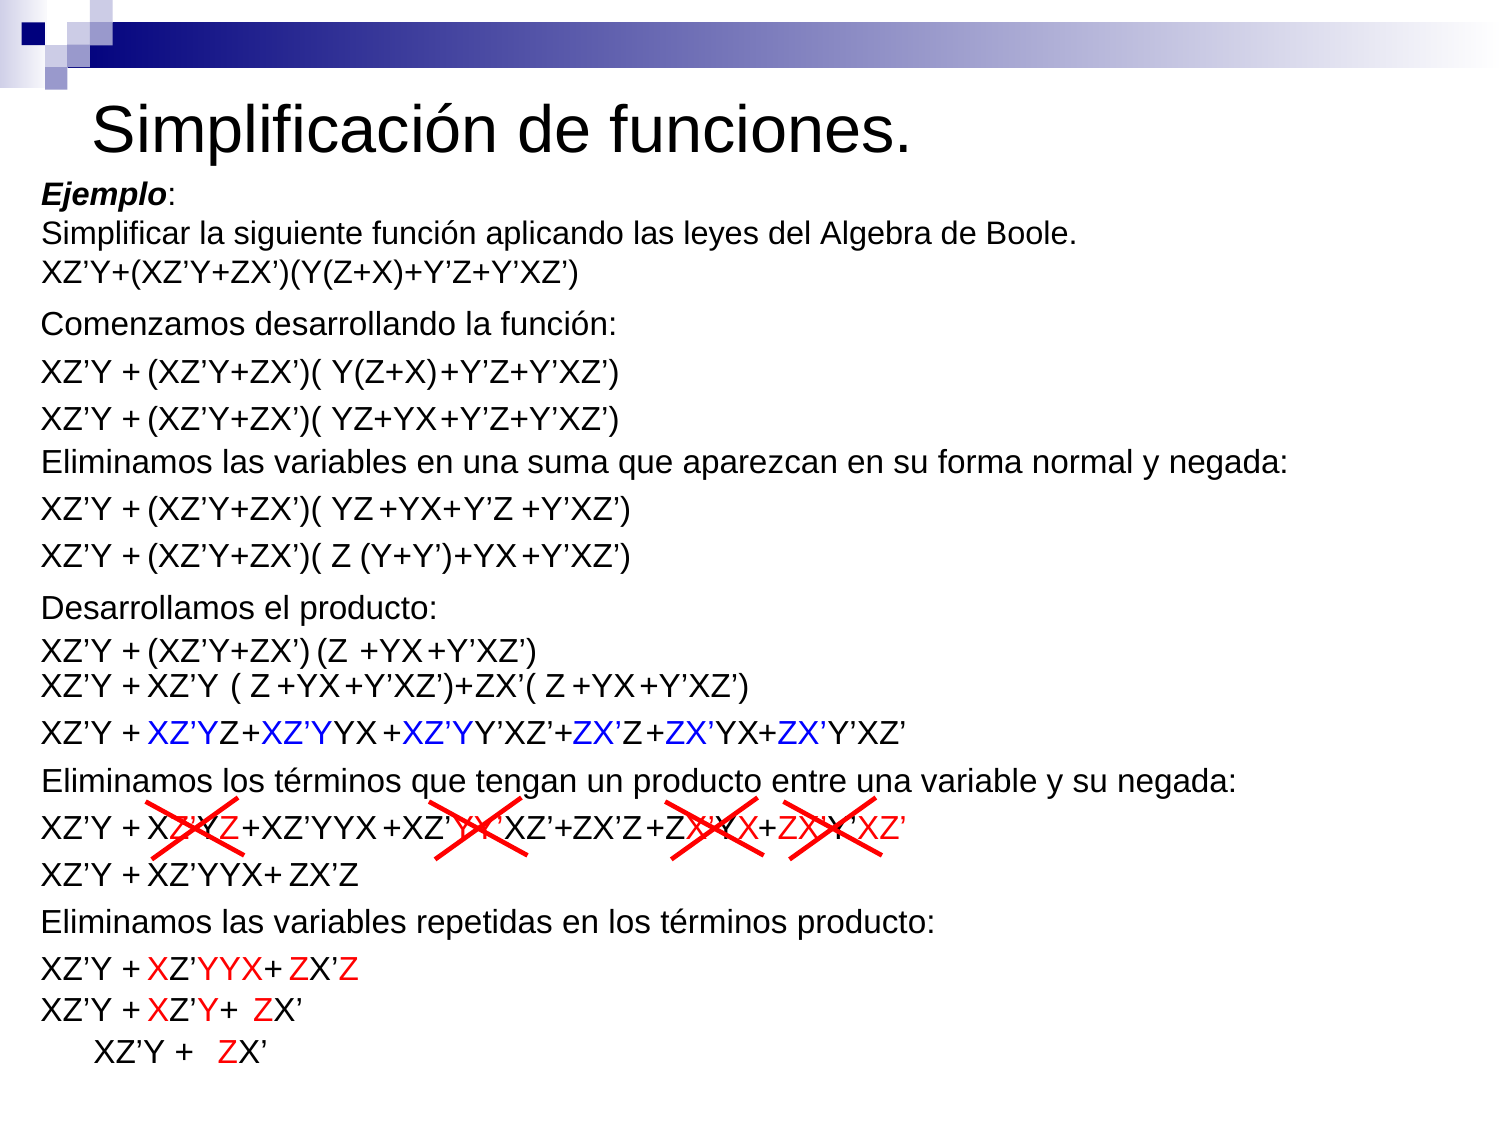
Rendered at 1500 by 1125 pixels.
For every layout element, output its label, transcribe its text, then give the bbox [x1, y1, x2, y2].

text_box ( Z [229, 664, 272, 705]
text_box +Y’XZ’) [521, 486, 633, 527]
text_box XZ’YZ [174, 825, 189, 836]
text_box +Y’XZ’) [427, 628, 539, 664]
text_box +ZX’Y’XZ’ [797, 805, 860, 825]
text_box XZ’Y [146, 664, 221, 705]
title Simplificación de funciones. [76, 78, 1427, 173]
text_box ZX’Z [288, 947, 361, 988]
text_box +ZX’YX [696, 832, 739, 846]
text_box (Y+Y’) [359, 534, 455, 575]
text_box +ZX’Y’XZ’ [757, 805, 814, 846]
text_box XZ’Y + [40, 805, 143, 846]
text_box XZ’YZ [146, 711, 241, 752]
text_box XZ’Y + [40, 628, 143, 664]
text_box +ZX’Y’XZ’ [814, 832, 858, 846]
text_box Y’Z [464, 486, 515, 527]
text_box +Y’Z+Y’XZ’) [440, 397, 621, 438]
text_box Comenzamos desarrollando la función: [40, 302, 620, 343]
text_box +XZ’YY’XZ’+ [486, 805, 572, 846]
text_box XZ’YYX+ [146, 947, 285, 988]
text_box (XZ’Y+ZX’)( [147, 534, 323, 575]
text_box XZ’Y+ [146, 987, 240, 1028]
text_box +ZX’YX [679, 805, 741, 825]
text_box (XZ’Y+ZX’)( [147, 486, 323, 527]
text_box YZ [331, 486, 375, 527]
text_box +YX [455, 534, 519, 575]
text_box Desarrollamos el producto: [40, 586, 440, 627]
text_box XZ’Y + [40, 853, 143, 894]
text_box XZ’YYX+ [146, 853, 285, 894]
text_box (Z [316, 628, 349, 669]
text_box XZ’Y + [40, 349, 143, 390]
text_box Eliminamos las variables en una suma que aparezcan en su forma normal y negada: [40, 439, 1292, 480]
text_box XZ’Y + [40, 711, 143, 752]
text_box XZ’Y + [93, 1030, 196, 1071]
text_box +XZ’YYX [241, 711, 379, 752]
text_box XZ’Y + [40, 987, 143, 1028]
text_box XZ’Y + [40, 486, 143, 527]
text_box +ZX’Y’XZ’ [840, 805, 909, 846]
text_box +ZX’Y’XZ’ [757, 711, 909, 752]
text_box XZ’Y + [40, 534, 143, 575]
text_box +ZX’YX [750, 818, 757, 836]
text_box +ZX’YX [645, 805, 700, 846]
text_box Ejemplo: Simplificar la siguiente función aplicando las leyes del Algebra de Boole. XZ’Y+(XZ’Y+ZX’)(Y(Z+X)+Y’Z+Y’XZ’) [41, 172, 1459, 291]
text_box +ZX’YX [750, 723, 757, 741]
text_box (XZ’Y+ZX’) [146, 628, 312, 669]
text_box +ZX’YX [727, 805, 757, 838]
text_box XZ’YZ [176, 832, 220, 846]
text_box +ZX’YX [741, 829, 757, 846]
text_box +XZ’YY’XZ’+ [382, 711, 572, 752]
text_box ( Z [524, 664, 567, 705]
text_box +YX+ [378, 486, 464, 527]
text_box ZX’Z [572, 805, 644, 846]
text_box XZ’YZ [209, 805, 241, 846]
text_box Y(Z+X) [331, 349, 439, 390]
text_box +YX [571, 664, 637, 705]
text_box (XZ’Y+ZX’)( [147, 397, 323, 438]
text_box XZ’YZ [146, 805, 179, 846]
text_box +YX [276, 664, 342, 705]
text_box +Y’XZ’) [639, 664, 751, 705]
text_box XZ’Y + [40, 947, 143, 987]
text_box ZX’Z [288, 853, 361, 894]
text_box +Y’XZ’)+ [344, 664, 475, 705]
text_box XZ’YZ [159, 805, 222, 825]
text_box ZX’Z [572, 711, 644, 752]
text_box ZX’ [253, 987, 305, 1028]
text_box +ZX’Y’XZ’ [810, 822, 826, 836]
text_box XZ’Y + [40, 397, 143, 438]
text_box Eliminamos los términos que tengan un producto entre una variable y su negada: [40, 758, 1241, 799]
text_box +XZ’YY’XZ’+ [442, 805, 505, 825]
text_box (XZ’Y+ZX’)( [147, 349, 323, 390]
text_box +Y’Z+Y’XZ’) [440, 349, 621, 390]
text_box ZX’ [475, 664, 524, 705]
text_box +Y’XZ’) [521, 534, 633, 575]
text_box YZ+YX [331, 397, 439, 438]
text_box XZ’Y + [40, 664, 143, 705]
text_box +XZ’YY’XZ’+ [382, 805, 461, 846]
text_box +XZ’YY’XZ’+ [460, 832, 503, 846]
text_box +ZX’YX [645, 711, 757, 752]
text_box Eliminamos las variables repetidas en los términos producto: [40, 899, 939, 940]
text_box +YX [359, 628, 425, 664]
text_box ZX’ [217, 1030, 269, 1071]
text_box Z [331, 534, 353, 575]
text_box +XZ’YYX [241, 805, 379, 846]
